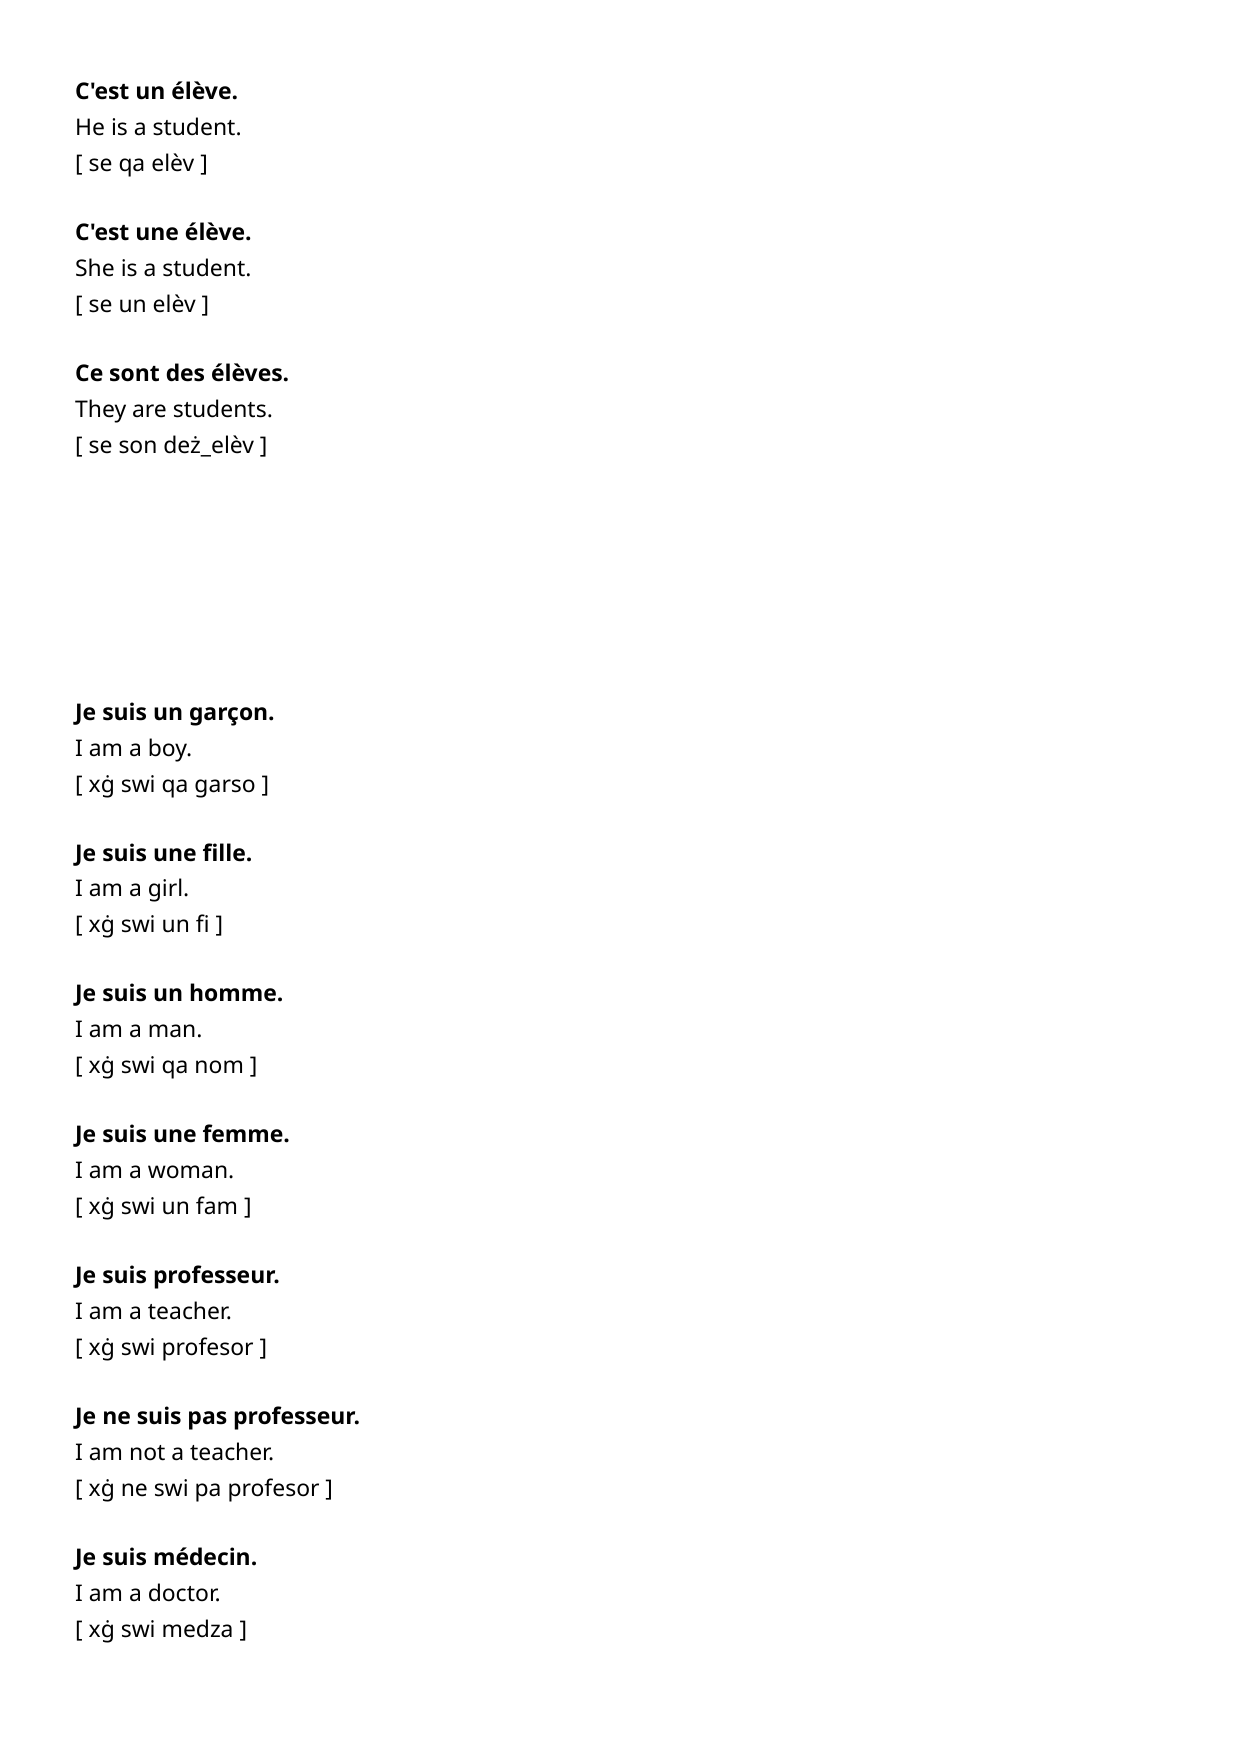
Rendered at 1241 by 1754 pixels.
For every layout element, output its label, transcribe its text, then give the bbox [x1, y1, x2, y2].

text Je suis un garçon. I am a boy. [ xġ swi qa garso ] [75, 696, 1165, 799]
text Je suis une femme. I am a woman. [ xġ swi un fam ] [75, 1118, 1165, 1221]
text C'est une élève. She is a student. [ se un elèv ] [75, 216, 1165, 319]
text Je ne suis pas professeur. I am not a teacher. [ xġ ne swi pa profesor ] [75, 1400, 1165, 1503]
text Ce sont des élèves. They are students. [ se son deż_elèv ] [75, 357, 1165, 460]
text Je suis une fille. I am a girl. [ xġ swi un fi ] [75, 836, 1165, 939]
text Je suis professeur. I am a teacher. [ xġ swi profesor ] [75, 1259, 1165, 1362]
text Je suis un homme. I am a man. [ xġ swi qa nom ] [75, 977, 1165, 1080]
text C'est un élève. He is a student. [ se qa elèv ] [75, 75, 1165, 178]
text Je suis médecin. I am a doctor. [ xġ swi medza ] [75, 1541, 1165, 1644]
